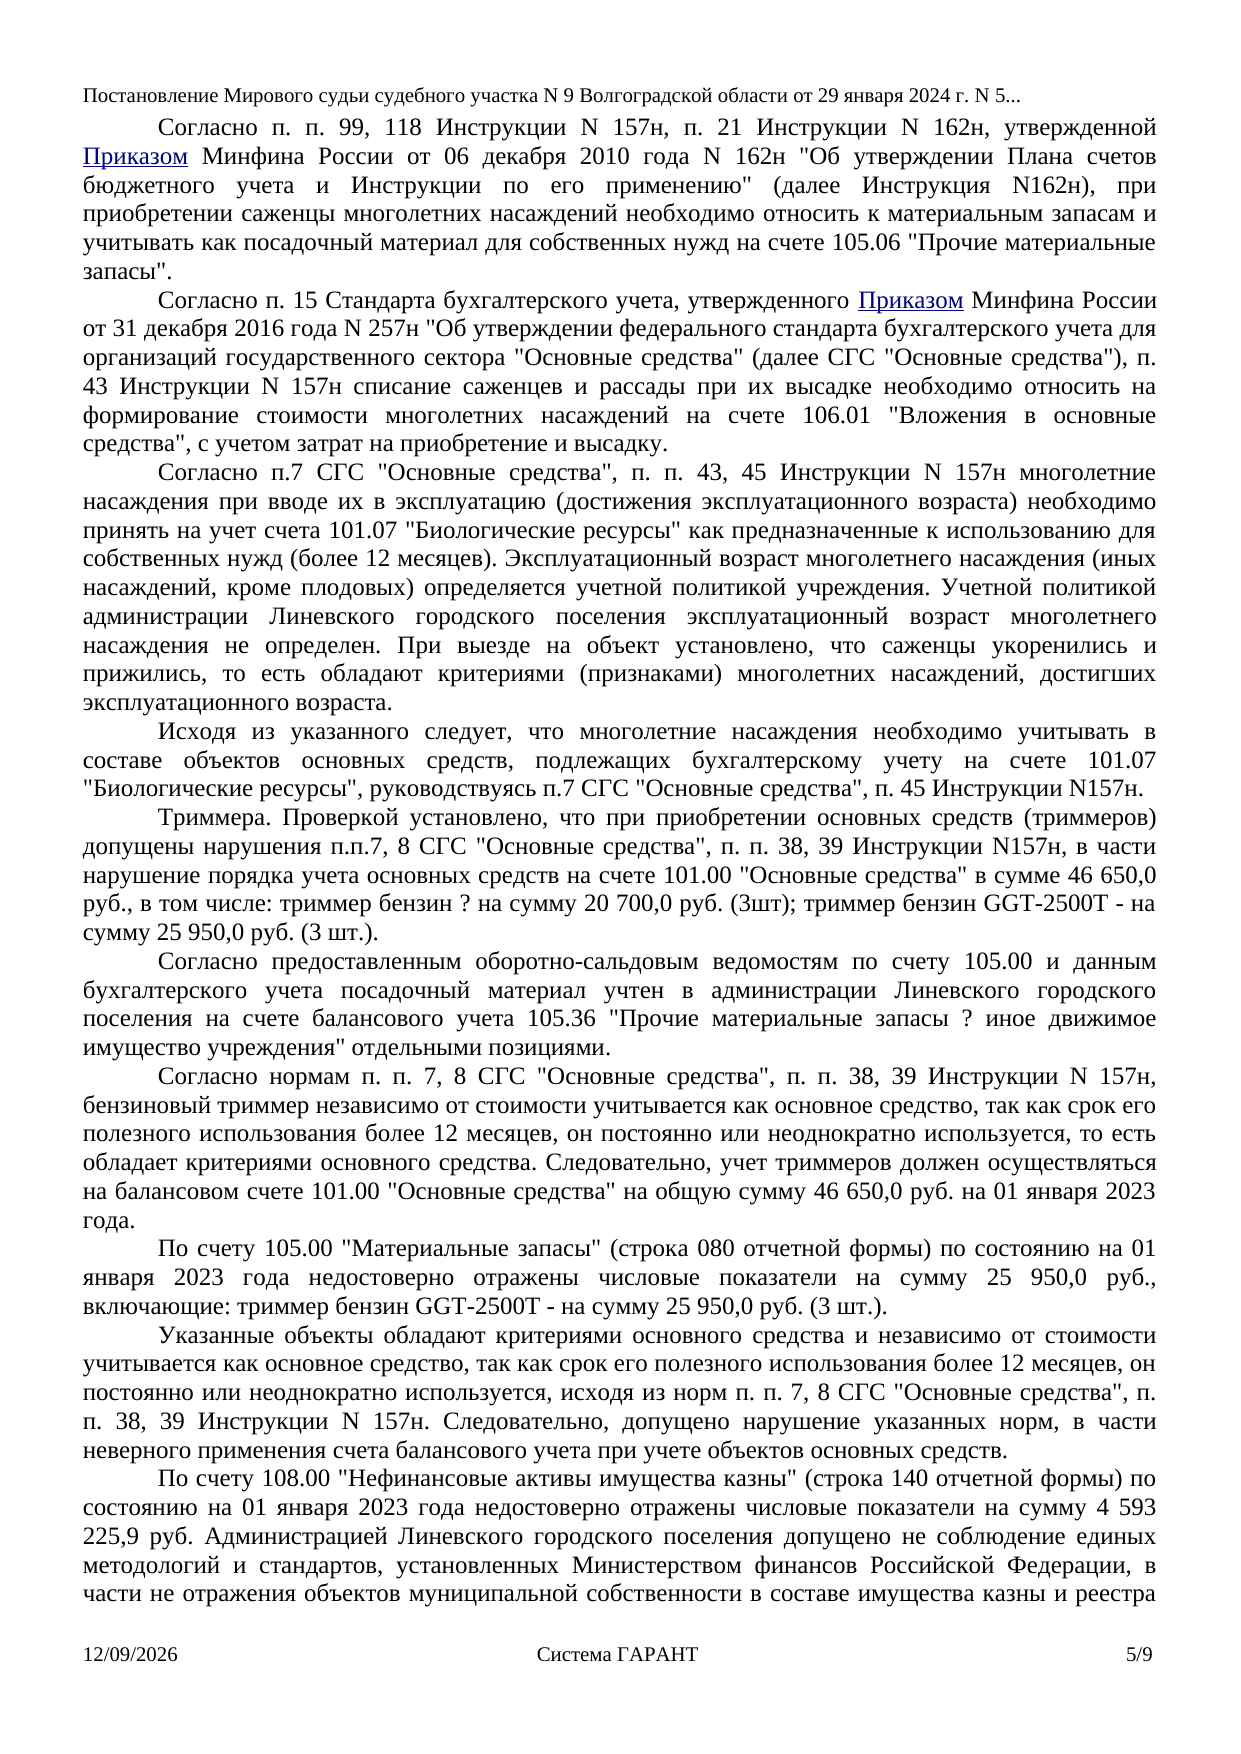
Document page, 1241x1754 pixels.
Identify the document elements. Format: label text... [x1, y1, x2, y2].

text По счету 108.00 "Нефинансовые активы имущества казны" (строка 140 отчетной формы) по состоянию на 01 января 2023 года недостоверно отражены числовые показатели на сумму 4 593 225,9 руб. Администрацией Линевского городского поселения допущено не соблюдение единых методологий и стандартов, установленных Министерством финансов Российской Федерации, в части не отражения объектов муниципальной собственности в составе имущества казны и реестра [83, 1463, 1157, 1607]
text Согласно нормам п. п. 7, 8 СГС "Основные средства", п. п. 38, 39 Инструкции N 157н, бензиновый триммер независимо от стоимости учитывается как основное средство, так как срок его полезного использования более 12 месяцев, он постоянно или неоднократно используется, то есть обладает критериями основного средства. Следовательно, учет триммеров должен осуществляться на балансовом счете 101.00 "Основные средства" на общую сумму 46 650,0 руб. на 01 января 2023 года. [83, 1061, 1157, 1233]
text Согласно п.7 СГС "Основные средства", п. п. 43, 45 Инструкции N 157н многолетние насаждения при вводе их в эксплуатацию (достижения эксплуатационного возраста) необходимо принять на учет счета 101.07 "Биологические ресурсы" как предназначенные к использованию для собственных нужд (более 12 месяцев). Эксплуатационный возраст многолетнего насаждения (иных насаждений, кроме плодовых) определяется учетной политикой учреждения. Учетной политикой администрации Линевского городского поселения эксплуатационный возраст многолетнего насаждения не определен. При выезде на объект установлено, что саженцы укоренились и прижились, то есть обладают критериями (признаками) многолетних насаждений, достигших эксплуатационного возраста. [83, 457, 1157, 716]
text Триммера. Проверкой установлено, что при приобретении основных средств (триммеров) допущены нарушения п.п.7, 8 СГС "Основные средства", п. п. 38, 39 Инструкции N157н, в части нарушение порядка учета основных средств на счете 101.00 "Основные средства" в сумме 46 650,0 руб., в том числе: триммер бензин ? на сумму 20 700,0 руб. (3шт); триммер бензин GGT-2500T - на сумму 25 950,0 руб. (3 шт.). [83, 802, 1157, 946]
text Согласно предоставленным оборотно-сальдовым ведомостям по счету 105.00 и данным бухгалтерского учета посадочный материал учтен в администрации Линевского городского поселения на счете балансового учета 105.36 "Прочие материальные запасы ? иное движимое имущество учреждения" отдельными позициями. [83, 946, 1157, 1061]
text По счету 105.00 "Материальные запасы" (строка 080 отчетной формы) по состоянию на 01 января 2023 года недостоверно отражены числовые показатели на сумму 25 950,0 руб., включающие: триммер бензин GGT-2500T - на сумму 25 950,0 руб. (3 шт.). [83, 1233, 1157, 1320]
text Указанные объекты обладают критериями основного средства и независимо от стоимости учитывается как основное средство, так как срок его полезного использования более 12 месяцев, он постоянно или неоднократно используется, исходя из норм п. п. 7, 8 СГС "Основные средства", п. п. 38, 39 Инструкции N 157н. Следовательно, допущено нарушение указанных норм, в части неверного применения счета балансового учета при учете объектов основных средств. [83, 1320, 1157, 1463]
text Согласно п. 15 Стандарта бухгалтерского учета, утвержденного Приказом Минфина России от 31 декабря 2016 года N 257н "Об утверждении федерального стандарта бухгалтерского учета для организаций государственного сектора "Основные средства" (далее СГС "Основные средства"), п. 43 Инструкции N 157н списание саженцев и рассады при их высадке необходимо относить на формирование стоимости многолетних насаждений на счете 106.01 "Вложения в основные средства", с учетом затрат на приобретение и высадку. [83, 285, 1157, 457]
text Исходя из указанного следует, что многолетние насаждения необходимо учитывать в составе объектов основных средств, подлежащих бухгалтерскому учету на счете 101.07 "Биологические ресурсы", руководствуясь п.7 СГС "Основные средства", п. 45 Инструкции N157н. [83, 716, 1157, 802]
text Согласно п. п. 99, 118 Инструкции N 157н, п. 21 Инструкции N 162н, утвержденной Приказом Минфина России от 06 декабря 2010 года N 162н "Об утверждении Плана счетов бюджетного учета и Инструкции по его применению" (далее Инструкция N162н), при приобретении саженцы многолетних насаждений необходимо относить к материальным запасам и учитывать как посадочный материал для собственных нужд на счете 105.06 "Прочие материальные запасы". [83, 112, 1157, 285]
